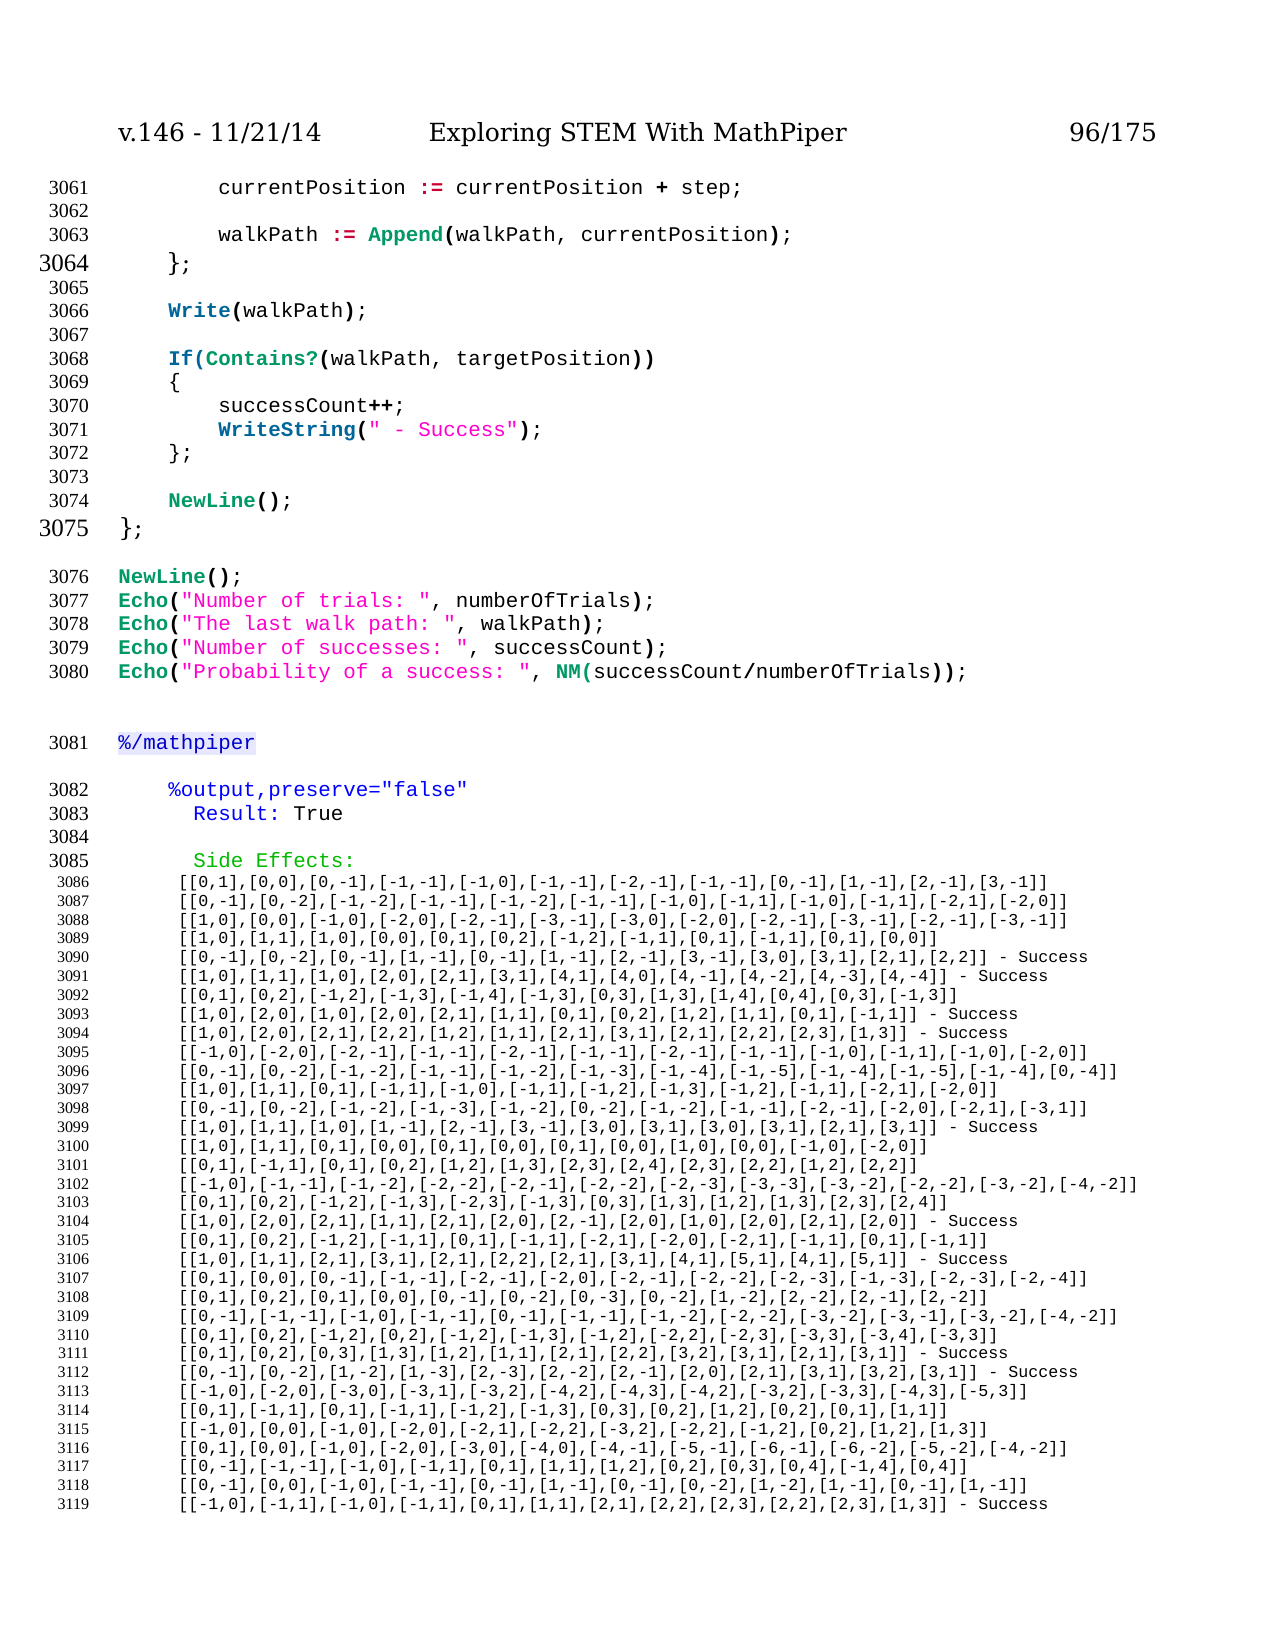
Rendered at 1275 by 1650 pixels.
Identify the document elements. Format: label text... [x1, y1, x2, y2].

text [[0,-1],[0,-2],[-1,-2],[-1,-1],[-1,-2],[-1,-3],[-1,-4],[-1,-5],[-1,-4],[-1,-5],[-1,-4],[0,-4]] [118, 1062, 1157, 1081]
text [[0,1],[0,2],[-1,2],[-1,3],[-1,4],[-1,3],[0,3],[1,3],[1,4],[0,4],[0,3],[-1,3]] [118, 987, 1157, 1006]
text If(Contains?(walkPath, targetPosition)) [118, 348, 1157, 371]
text [[0,-1],[0,0],[-1,0],[-1,-1],[0,-1],[1,-1],[0,-1],[0,-2],[1,-2],[1,-1],[0,-1],[1,-1]] [118, 1477, 1157, 1496]
text currentPosition := currentPosition + step; [118, 177, 1157, 200]
text Result: True [118, 803, 1157, 826]
text [[1,0],[1,1],[0,1],[0,0],[0,1],[0,0],[0,1],[0,0],[1,0],[0,0],[-1,0],[-2,0]] [118, 1137, 1157, 1156]
text [[-1,0],[0,0],[-1,0],[-2,0],[-2,1],[-2,2],[-3,2],[-2,2],[-1,2],[0,2],[1,2],[1,3]] [118, 1420, 1157, 1439]
text [[1,0],[1,1],[1,0],[0,0],[0,1],[0,2],[-1,2],[-1,1],[0,1],[-1,1],[0,1],[0,0]] [118, 930, 1157, 949]
text [[-1,0],[-1,1],[-1,0],[-1,1],[0,1],[1,1],[2,1],[2,2],[2,3],[2,2],[2,3],[1,3]] - Success [118, 1496, 1157, 1514]
text [[0,-1],[0,-2],[0,-1],[1,-1],[0,-1],[1,-1],[2,-1],[3,-1],[3,0],[3,1],[2,1],[2,2]] - Success [118, 949, 1157, 968]
text Echo("The last walk path: ", walkPath); [118, 613, 1157, 637]
text %output,preserve="false" [118, 779, 1157, 803]
text walkPath := Append(walkPath, currentPosition); [118, 224, 1157, 248]
text }; [118, 248, 1157, 277]
text successCount++; [118, 395, 1157, 419]
text [[1,0],[1,1],[0,1],[-1,1],[-1,0],[-1,1],[-1,2],[-1,3],[-1,2],[-1,1],[-2,1],[-2,0]] [118, 1081, 1157, 1100]
text [[1,0],[1,1],[2,1],[3,1],[2,1],[2,2],[2,1],[3,1],[4,1],[5,1],[4,1],[5,1]] - Success [118, 1251, 1157, 1269]
text [[0,1],[0,2],[0,3],[1,3],[1,2],[1,1],[2,1],[2,2],[3,2],[3,1],[2,1],[3,1]] - Success [118, 1345, 1157, 1364]
text NewLine(); [118, 566, 1157, 590]
text [[0,1],[-1,1],[0,1],[0,2],[1,2],[1,3],[2,3],[2,4],[2,3],[2,2],[1,2],[2,2]] [118, 1156, 1157, 1175]
text Echo("Number of successes: ", successCount); [118, 637, 1157, 661]
text [[0,1],[0,2],[-1,2],[-1,1],[0,1],[-1,1],[-2,1],[-2,0],[-2,1],[-1,1],[0,1],[-1,1]] [118, 1232, 1157, 1251]
text }; [118, 442, 1157, 466]
text [[0,1],[0,0],[0,-1],[-1,-1],[-1,0],[-1,-1],[-2,-1],[-1,-1],[0,-1],[1,-1],[2,-1],[3,-1]] [118, 873, 1157, 892]
text NewLine(); [118, 490, 1157, 513]
text Write(walkPath); [118, 301, 1157, 324]
text [[1,0],[2,0],[1,0],[2,0],[2,1],[1,1],[0,1],[0,2],[1,2],[1,1],[0,1],[-1,1]] - Success [118, 1006, 1157, 1024]
text [[0,1],[0,2],[0,1],[0,0],[0,-1],[0,-2],[0,-3],[0,-2],[1,-2],[2,-2],[2,-1],[2,-2]] [118, 1288, 1157, 1307]
text [[0,1],[-1,1],[0,1],[-1,1],[-1,2],[-1,3],[0,3],[0,2],[1,2],[0,2],[0,1],[1,1]] [118, 1401, 1157, 1420]
text [[1,0],[2,0],[2,1],[2,2],[1,2],[1,1],[2,1],[3,1],[2,1],[2,2],[2,3],[1,3]] - Success [118, 1024, 1157, 1043]
text [[-1,0],[-2,0],[-3,0],[-3,1],[-3,2],[-4,2],[-4,3],[-4,2],[-3,2],[-3,3],[-4,3],[-5,3]] [118, 1383, 1157, 1401]
text [[1,0],[2,0],[2,1],[1,1],[2,1],[2,0],[2,-1],[2,0],[1,0],[2,0],[2,1],[2,0]] - Success [118, 1213, 1157, 1232]
text [[0,-1],[0,-2],[1,-2],[1,-3],[2,-3],[2,-2],[2,-1],[2,0],[2,1],[3,1],[3,2],[3,1]] - Success [118, 1364, 1157, 1383]
text [[0,1],[0,2],[-1,2],[-1,3],[-2,3],[-1,3],[0,3],[1,3],[1,2],[1,3],[2,3],[2,4]] [118, 1194, 1157, 1213]
text [[1,0],[0,0],[-1,0],[-2,0],[-2,-1],[-3,-1],[-3,0],[-2,0],[-2,-1],[-3,-1],[-2,-1],[-3,-1]] [118, 911, 1157, 930]
text [[-1,0],[-1,-1],[-1,-2],[-2,-2],[-2,-1],[-2,-2],[-2,-3],[-3,-3],[-3,-2],[-2,-2],[-3,-2],[-4,-2]] [118, 1175, 1157, 1194]
text %/mathpiper [118, 732, 1157, 755]
text }; [118, 513, 1157, 542]
text [[1,0],[1,1],[1,0],[1,-1],[2,-1],[3,-1],[3,0],[3,1],[3,0],[3,1],[2,1],[3,1]] - Success [118, 1119, 1157, 1137]
text { [118, 371, 1157, 395]
text [[0,-1],[-1,-1],[-1,0],[-1,1],[0,1],[1,1],[1,2],[0,2],[0,3],[0,4],[-1,4],[0,4]] [118, 1458, 1157, 1477]
text Echo("Number of trials: ", numberOfTrials); [118, 590, 1157, 613]
text [[0,-1],[-1,-1],[-1,0],[-1,-1],[0,-1],[-1,-1],[-1,-2],[-2,-2],[-3,-2],[-3,-1],[-3,-2],[-4,-2]] [118, 1307, 1157, 1326]
text [[0,1],[0,0],[0,-1],[-1,-1],[-2,-1],[-2,0],[-2,-1],[-2,-2],[-2,-3],[-1,-3],[-2,-3],[-2,-4]] [118, 1269, 1157, 1288]
text [[-1,0],[-2,0],[-2,-1],[-1,-1],[-2,-1],[-1,-1],[-2,-1],[-1,-1],[-1,0],[-1,1],[-1,0],[-2,0]] [118, 1043, 1157, 1062]
text [[0,1],[0,2],[-1,2],[0,2],[-1,2],[-1,3],[-1,2],[-2,2],[-2,3],[-3,3],[-3,4],[-3,3]] [118, 1326, 1157, 1345]
text WriteString(" - Success"); [118, 419, 1157, 442]
text Echo("Probability of a success: ", NM(successCount/numberOfTrials)); [118, 661, 1157, 684]
text [[0,-1],[0,-2],[-1,-2],[-1,-3],[-1,-2],[0,-2],[-1,-2],[-1,-1],[-2,-1],[-2,0],[-2,1],[-3,1]] [118, 1100, 1157, 1119]
text [[0,1],[0,0],[-1,0],[-2,0],[-3,0],[-4,0],[-4,-1],[-5,-1],[-6,-1],[-6,-2],[-5,-2],[-4,-2]] [118, 1439, 1157, 1458]
text [[0,-1],[0,-2],[-1,-2],[-1,-1],[-1,-2],[-1,-1],[-1,0],[-1,1],[-1,0],[-1,1],[-2,1],[-2,0]] [118, 892, 1157, 911]
text Side Effects: [118, 850, 1157, 873]
text [[1,0],[1,1],[1,0],[2,0],[2,1],[3,1],[4,1],[4,0],[4,-1],[4,-2],[4,-3],[4,-4]] - Success [118, 968, 1157, 987]
